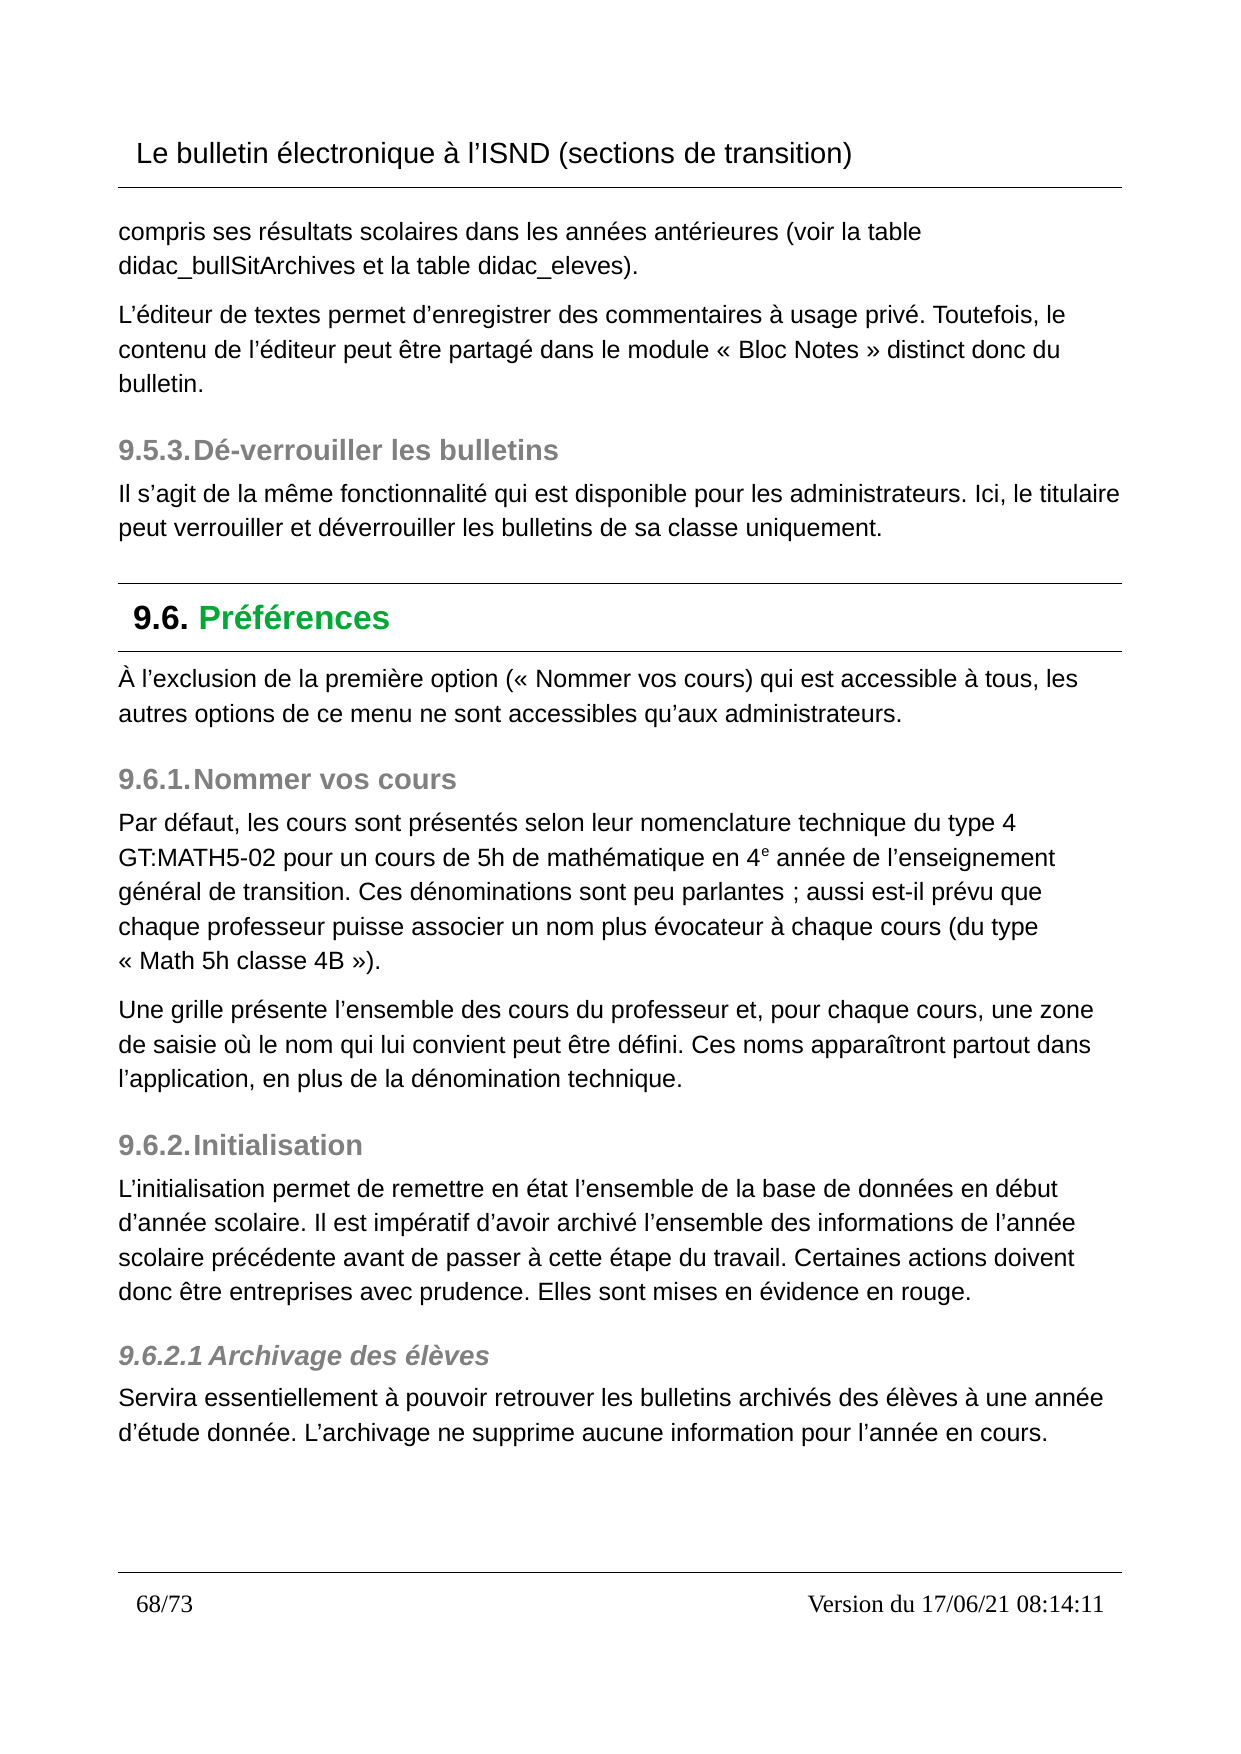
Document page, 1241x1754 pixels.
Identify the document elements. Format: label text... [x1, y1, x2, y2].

text Par défaut, les cours sont présentés selon leur nomenclature technique du type 4 GT:MATH5-02 pour un cours de 5h de mathématique en 4e année de l’enseignement général de transition. Ces dénominations sont peu parlantes ; aussi est-il prévu que chaque professeur puisse associer un nom plus évocateur à chaque cours (du type « Math 5h classe 4B »). [118, 808, 1122, 975]
subtitle Archivage des élèves [118, 1339, 1122, 1371]
text Il s’agit de la même fonctionnalité qui est disponible pour les administrateurs. Ici, le titulaire peut verrouiller et déverrouiller les bulletins de sa classe uniquement. [118, 479, 1122, 542]
text Servira essentiellement à pouvoir retrouver les bulletins archivés des élèves à une année d’étude donnée. L’archivage ne supprime aucune information pour l’année en cours. [118, 1383, 1122, 1447]
text L’éditeur de textes permet d’enregistrer des commentaires à usage privé. Toutefois, le contenu de l’éditeur peut être partagé dans le module « Bloc Notes » distinct donc du bulletin. [118, 300, 1122, 398]
text compris ses résultats scolaires dans les années antérieures (voir la table didac_bullSitArchives et la table didac_eleves). [118, 217, 1122, 280]
subtitle Nommer vos cours [118, 762, 1122, 796]
subtitle Dé-verrouiller les bulletins [118, 433, 1122, 466]
text Une grille présente l’ensemble des cours du professeur et, pour chaque cours, une zone de saisie où le nom qui lui convient peut être défini. Ces noms apparaîtront partout dans l’application, en plus de la dénomination technique. [118, 995, 1122, 1093]
text L’initialisation permet de remettre en état l’ensemble de la base de données en début d’année scolaire. Il est impératif d’avoir archivé l’ensemble des informations de l’année scolaire précédente avant de passer à cette étape du travail. Certaines actions doivent donc être entreprises avec prudence. Elles sont mises en évidence en rouge. [118, 1174, 1122, 1306]
subtitle Préférences [118, 584, 1122, 651]
text À l’exclusion de la première option (« Nommer vos cours) qui est accessible à tous, les autres options de ce menu ne sont accessibles qu’aux administrateurs. [118, 664, 1122, 727]
subtitle Initialisation [118, 1128, 1122, 1161]
